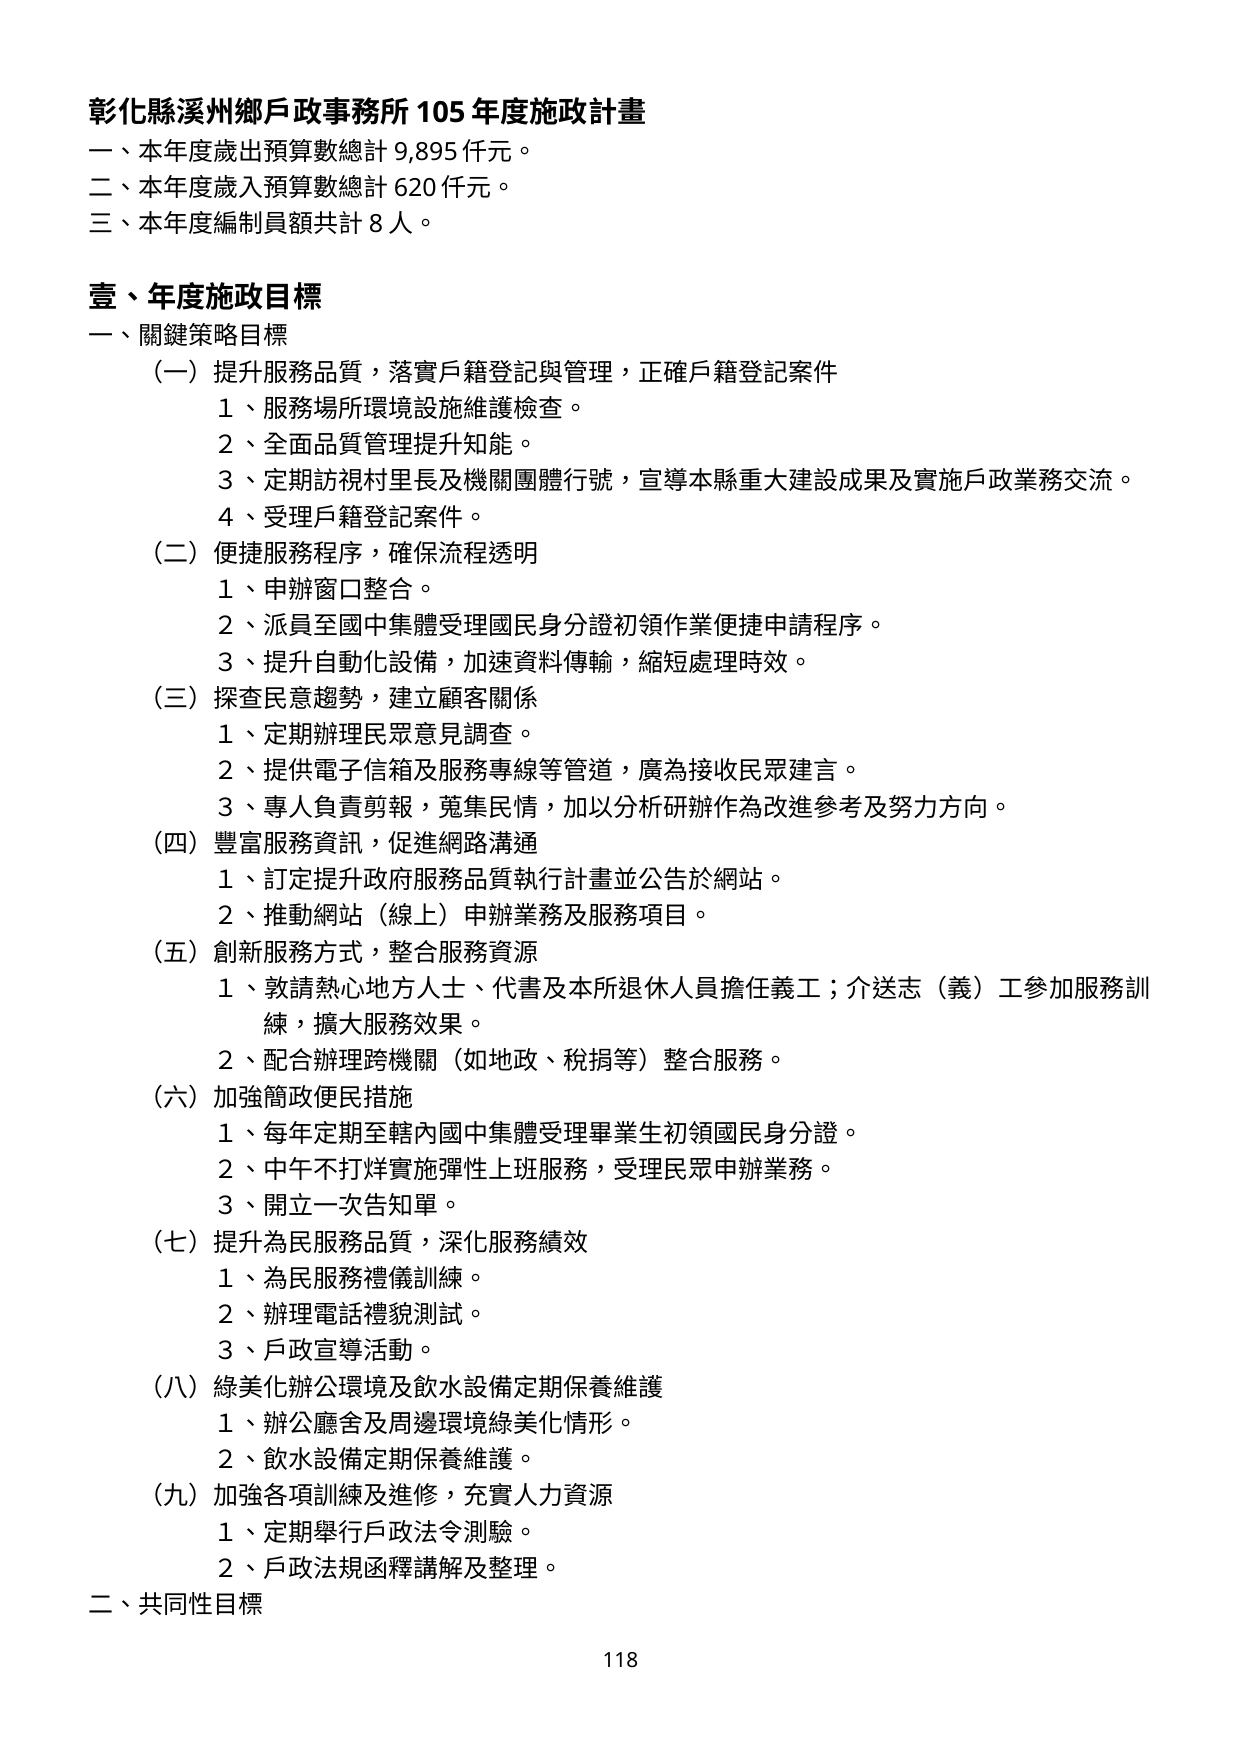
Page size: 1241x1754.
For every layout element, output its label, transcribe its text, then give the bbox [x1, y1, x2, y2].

text 彰化縣溪州鄉戶政事務所105年度施政計畫 [89, 89, 1152, 131]
text １、辦公廳舍及周邊環境綠美化情形。 [214, 1403, 1152, 1439]
text 壹、年度施政目標 [89, 274, 1152, 316]
text （四）豐富服務資訊，促進網路溝通 [139, 823, 1152, 859]
text （二）便捷服務程序，確保流程透明 [139, 533, 1152, 569]
text （五）創新服務方式，整合服務資源 [139, 932, 1152, 968]
text ３、提升自動化設備，加速資料傳輸，縮短處理時效。 [214, 642, 1152, 678]
text １、為民服務禮儀訓練。 [214, 1258, 1152, 1294]
text ２、配合辦理跨機關（如地政、稅捐等）整合服務。 [214, 1041, 1152, 1077]
text ３、開立一次告知單。 [214, 1186, 1152, 1222]
text ２、辦理電話禮貌測試。 [214, 1294, 1152, 1331]
text ２、推動網站（線上）申辦業務及服務項目。 [214, 896, 1152, 932]
text 二、共同性目標 [89, 1584, 1152, 1621]
text （一）提升服務品質，落實戶籍登記與管理，正確戶籍登記案件 [139, 352, 1152, 388]
text １、定期舉行戶政法令測驗。 [214, 1512, 1152, 1548]
text ４、受理戶籍登記案件。 [214, 497, 1152, 533]
text ２、中午不打烊實施彈性上班服務，受理民眾申辦業務。 [214, 1149, 1152, 1186]
text （九）加強各項訓練及進修，充實人力資源 [139, 1476, 1152, 1512]
text （三）探查民意趨勢，建立顧客關係 [139, 678, 1152, 714]
text ３、戶政宣導活動。 [214, 1331, 1152, 1367]
text １、服務場所環境設施維護檢查。 [214, 388, 1152, 424]
text 二、本年度歲入預算數總計620仟元。 [89, 167, 1152, 203]
text ３、定期訪視村里長及機關團體行號，宣導本縣重大建設成果及實施戶政業務交流。 [214, 461, 1152, 497]
text １、每年定期至轄內國中集體受理畢業生初領國民身分證。 [214, 1113, 1152, 1149]
text 一、關鍵策略目標 [89, 316, 1152, 352]
text １、訂定提升政府服務品質執行計畫並公告於網站。 [214, 859, 1152, 896]
text （八）綠美化辦公環境及飲水設備定期保養維護 [139, 1367, 1152, 1403]
text ３、專人負責剪報，蒐集民情，加以分析研辦作為改進參考及努力方向。 [214, 787, 1152, 823]
text 一、本年度歲出預算數總計9,895仟元。 [89, 131, 1152, 167]
text （七）提升為民服務品質，深化服務績效 [139, 1222, 1152, 1258]
text ２、派員至國中集體受理國民身分證初領作業便捷申請程序。 [214, 606, 1152, 642]
text 三、本年度編制員額共計8人。 [89, 203, 1152, 240]
text ２、提供電子信箱及服務專線等管道，廣為接收民眾建言。 [214, 751, 1152, 787]
text １、定期辦理民眾意見調查。 [214, 714, 1152, 751]
text １、申辦窗口整合。 [214, 569, 1152, 606]
text ２、戶政法規函釋講解及整理。 [214, 1548, 1152, 1584]
text ２、飲水設備定期保養維護。 [214, 1439, 1152, 1476]
text ２、全面品質管理提升知能。 [214, 424, 1152, 461]
text １、敦請熱心地方人士、代書及本所退休人員擔任義工；介送志（義）工參加服務訓練，擴大服務效果。 [214, 968, 1152, 1041]
text （六）加強簡政便民措施 [139, 1077, 1152, 1113]
